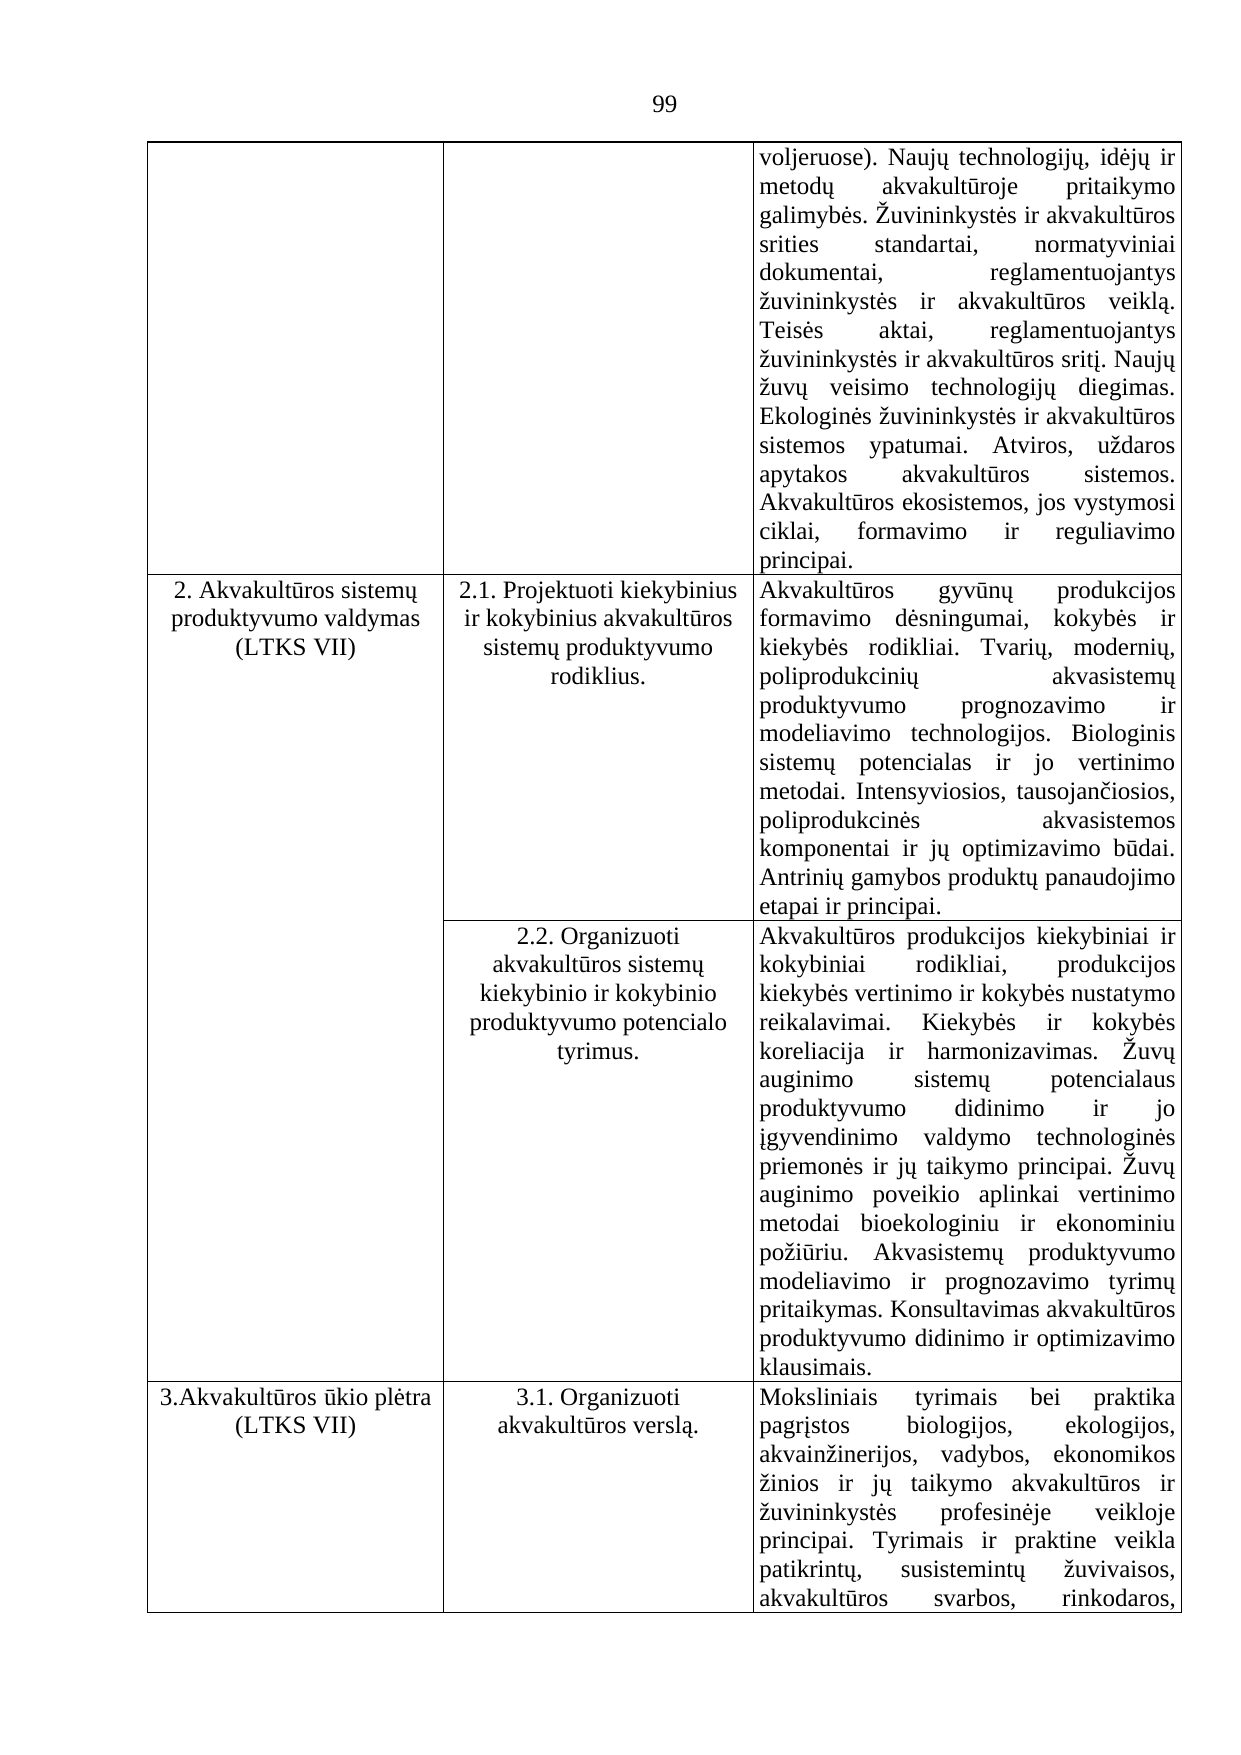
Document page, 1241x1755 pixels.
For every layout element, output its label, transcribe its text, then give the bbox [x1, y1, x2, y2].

table_cell 2. Akvakultūros sistemų produktyvumo valdymas (LTKS VII) [148, 575, 443, 1381]
table_cell Moksliniais tyrimais bei praktika pagrįstos biologijos, ekologijos, akvainžinerijos, vadybos, ekonomikos žinios ir jų taikymo akvakultūros ir žuvininkystės profesinėje veikloje principai. Tyrimais ir praktine veikla patikrintų, susistemintų žuvivaisos, akvakultūros svarbos, rinkodaros, [754, 1382, 1181, 1612]
table_cell Akvakultūros gyvūnų produkcijos formavimo dėsningumai, kokybės ir kiekybės rodikliai. Tvarių, modernių, poliprodukcinių akvasistemų produktyvumo prognozavimo ir modeliavimo technologijos. Biologinis sistemų potencialas ir jo vertinimo metodai. Intensyviosios, tausojančiosios, poliprodukcinės akvasistemos komponentai ir jų optimizavimo būdai. Antrinių gamybos produktų panaudojimo etapai ir principai. [754, 575, 1181, 920]
table_cell [148, 143, 443, 574]
table_cell 3.1. Organizuoti akvakultūros verslą. [444, 1382, 753, 1612]
table_cell 2.1. Projektuoti kiekybinius ir kokybinius akvakultūros sistemų produktyvumo rodiklius. [444, 575, 753, 920]
table_cell Akvakultūros produkcijos kiekybiniai ir kokybiniai rodikliai, produkcijos kiekybės vertinimo ir kokybės nustatymo reikalavimai. Kiekybės ir kokybės koreliacija ir harmonizavimas. Žuvų auginimo sistemų potencialaus produktyvumo didinimo ir jo įgyvendinimo valdymo technologinės priemonės ir jų taikymo principai. Žuvų auginimo poveikio aplinkai vertinimo metodai bioekologiniu ir ekonominiu požiūriu. Akvasistemų produktyvumo modeliavimo ir prognozavimo tyrimų pritaikymas. Konsultavimas akvakultūros produktyvumo didinimo ir optimizavimo klausimais. [754, 921, 1181, 1381]
table_cell 3.Akvakultūros ūkio plėtra (LTKS VII) [148, 1382, 443, 1612]
table_cell voljeruose). Naujų technologijų, idėjų ir metodų akvakultūroje pritaikymo galimybės. Žuvininkystės ir akvakultūros srities standartai, normatyviniai dokumentai, reglamentuojantys žuvininkystės ir akvakultūros veiklą. Teisės aktai, reglamentuojantys žuvininkystės ir akvakultūros sritį. Naujų žuvų veisimo technologijų diegimas. Ekologinės žuvininkystės ir akvakultūros sistemos ypatumai. Atviros, uždaros apytakos akvakultūros sistemos. Akvakultūros ekosistemos, jos vystymosi ciklai, formavimo ir reguliavimo principai. [754, 143, 1181, 574]
table_cell [444, 143, 753, 574]
table_cell 2.2. Organizuoti akvakultūros sistemų kiekybinio ir kokybinio produktyvumo potencialo tyrimus. [444, 921, 753, 1381]
